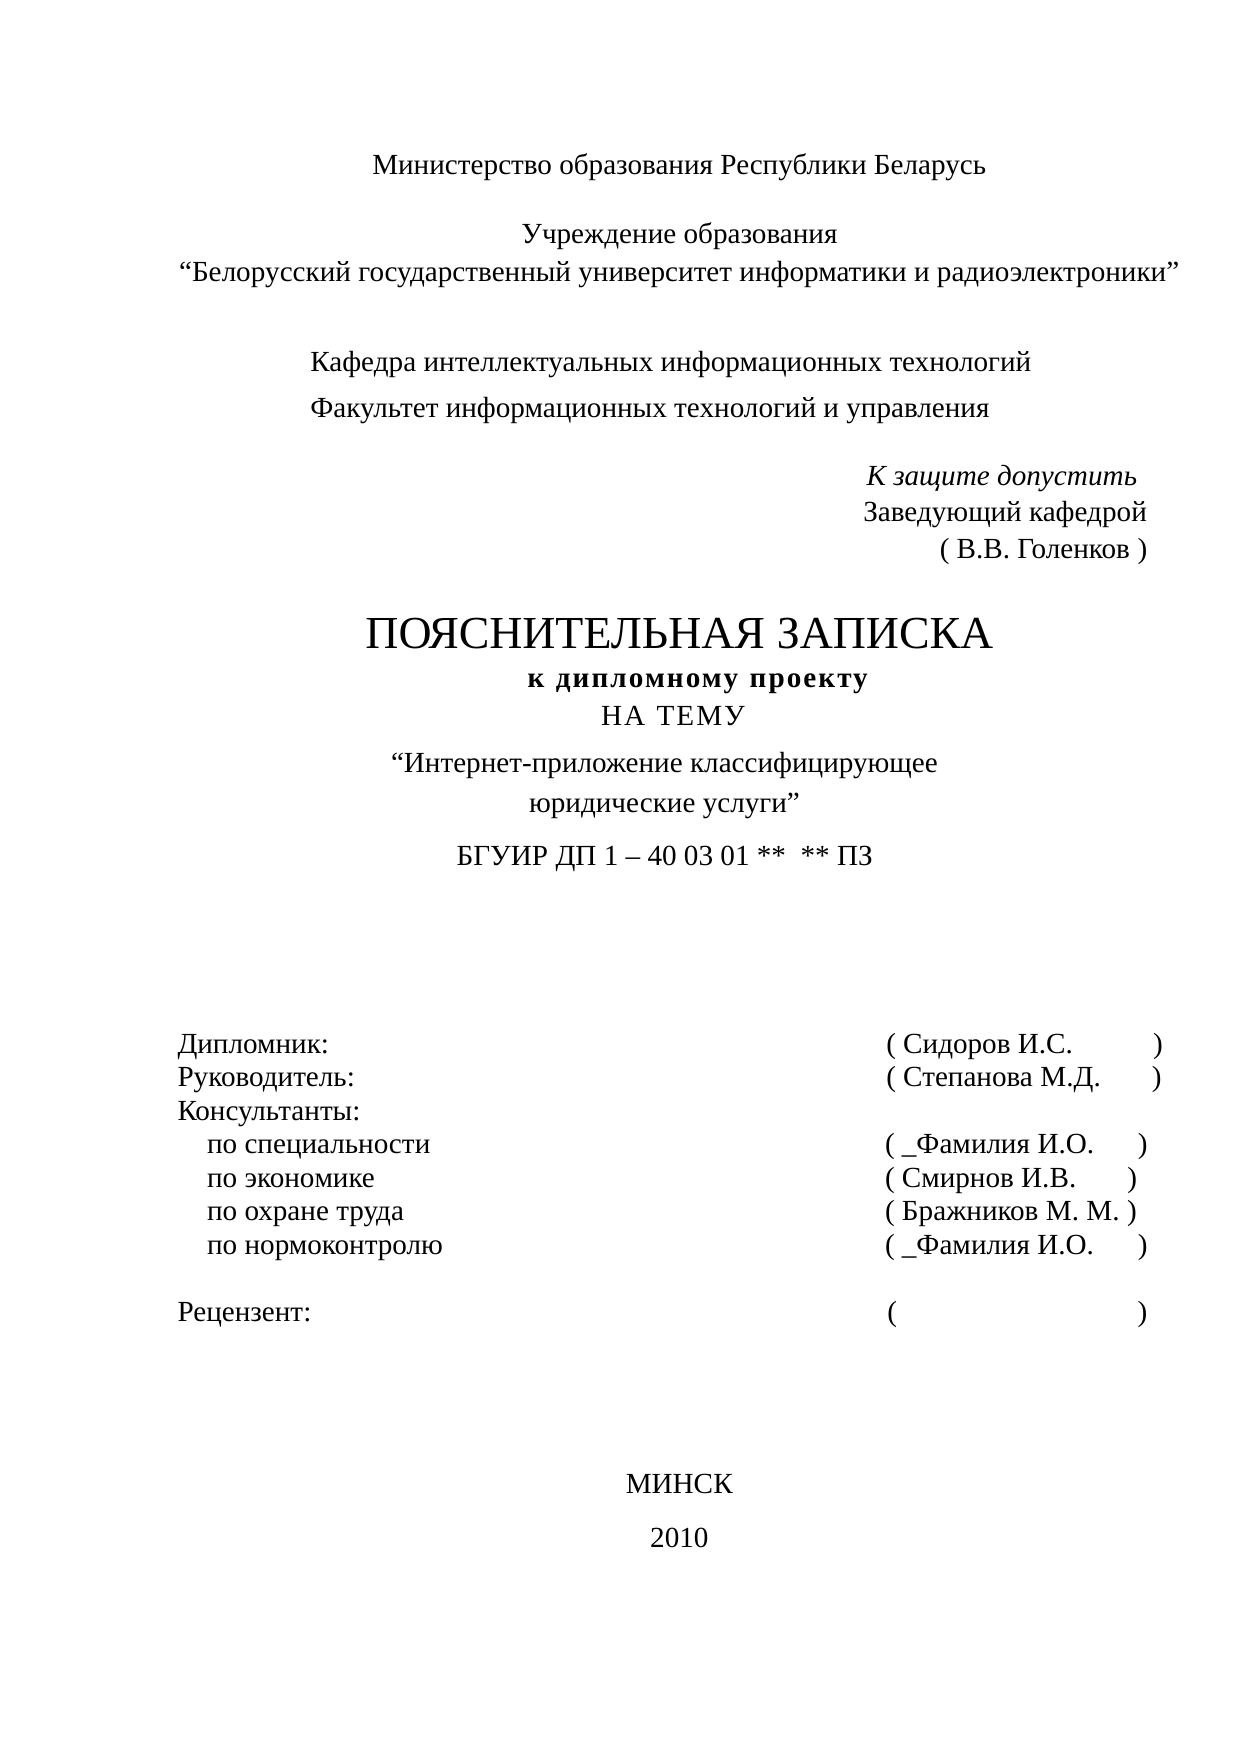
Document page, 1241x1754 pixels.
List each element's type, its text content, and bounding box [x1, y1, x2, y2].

text Консультанты: [177, 1093, 1181, 1126]
text к дипломному проекту [504, 658, 901, 695]
text “Белорусский государственный университет информатики и радиоэлектроники” [177, 251, 1181, 289]
text Дипломник: ( Сидоров И.С. ) [177, 1026, 1181, 1059]
text ( В.В. Голенков ) [886, 531, 1147, 565]
text по специальности ( _Фамилия И.О. ) [207, 1126, 1181, 1160]
text ПОЯСНИТЕЛЬНАЯ ЗАПИСКА [177, 605, 1181, 658]
text по нормоконтролю ( _Фамилия И.О. ) [207, 1227, 1181, 1261]
text по экономике ( Смирнов И.В. ) [207, 1160, 1181, 1193]
text Министерство образования Республики Беларусь [177, 147, 1181, 180]
text МИНСК [177, 1472, 1181, 1499]
text “Интернет-приложение классифицирующее юридические услуги” [356, 745, 972, 819]
text Рецензент: ( ) [177, 1294, 1181, 1328]
text Факультет информационных технологий и управления [252, 381, 1181, 426]
text Руководитель: ( Степанова М.Д. ) [177, 1059, 1181, 1093]
text Кафедра интеллектуальных информационных технологий [235, 335, 1181, 381]
text НА ТЕМУ [504, 695, 841, 733]
text 2010 [177, 1526, 1181, 1553]
text Учреждение образования [177, 214, 1181, 251]
text К защите допустить Заведующий кафедрой [797, 458, 1147, 528]
text БГУИР ДП 1 – 40 03 01 ** ** ПЗ [356, 826, 973, 876]
text по охране труда ( Бражников М. М. ) [207, 1193, 1181, 1227]
